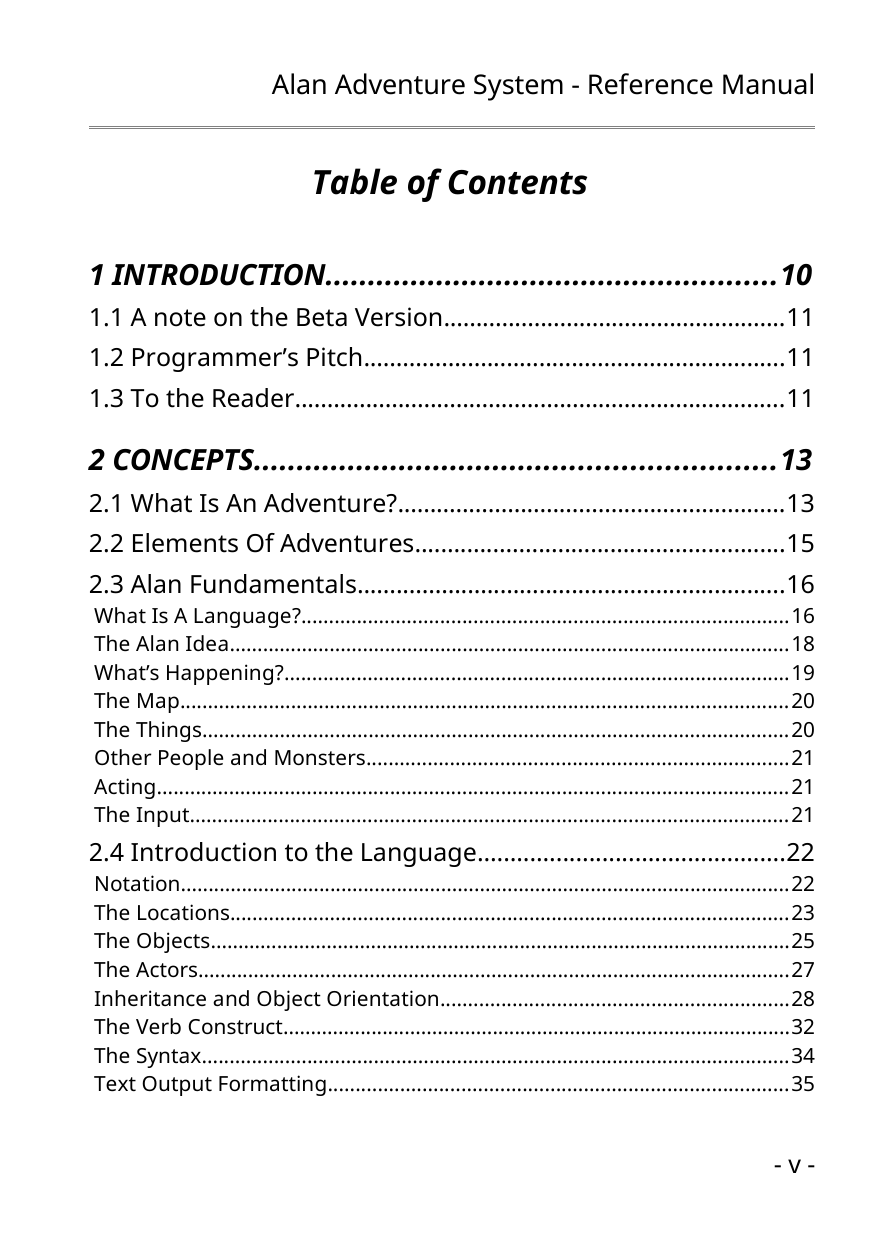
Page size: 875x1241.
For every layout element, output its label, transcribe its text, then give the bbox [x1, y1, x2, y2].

text The Verb Construct 32 [88, 1012, 815, 1041]
text The Map 20 [88, 686, 815, 715]
subtitle Table of Contents [88, 158, 815, 204]
text Acting 21 [88, 772, 815, 800]
text Text Output Formatting 35 [88, 1069, 815, 1098]
text The Syntax 34 [88, 1041, 815, 1069]
text 1.1 A note on the Beta Version 11 [88, 300, 815, 334]
text 2.2 Elements Of Adventures 15 [88, 526, 815, 560]
text 2.3 Alan Fundamentals 16 [88, 567, 815, 601]
text What Is A Language? 16 [88, 601, 815, 629]
text 1.2 Programmer’s Pitch 11 [88, 340, 815, 374]
text The Actors 27 [88, 955, 815, 983]
text 1.3 To the Reader 11 [88, 381, 815, 415]
text Inheritance and Object Orientation 28 [88, 983, 815, 1012]
text The Input 21 [88, 800, 815, 829]
text The Objects 25 [88, 926, 815, 955]
text The Alan Idea 18 [88, 629, 815, 658]
text Notation 22 [88, 869, 815, 898]
text 2 Concepts 13 [88, 440, 815, 479]
text What’s Happening? 19 [88, 658, 815, 686]
text Other People and Monsters 21 [88, 743, 815, 772]
text The Things 20 [88, 715, 815, 743]
text 1 Introduction 10 [88, 254, 815, 293]
text 2.4 Introduction to the Language 22 [88, 835, 815, 869]
text The Locations 23 [88, 898, 815, 926]
text 2.1 What Is An Adventure? 13 [88, 486, 815, 520]
